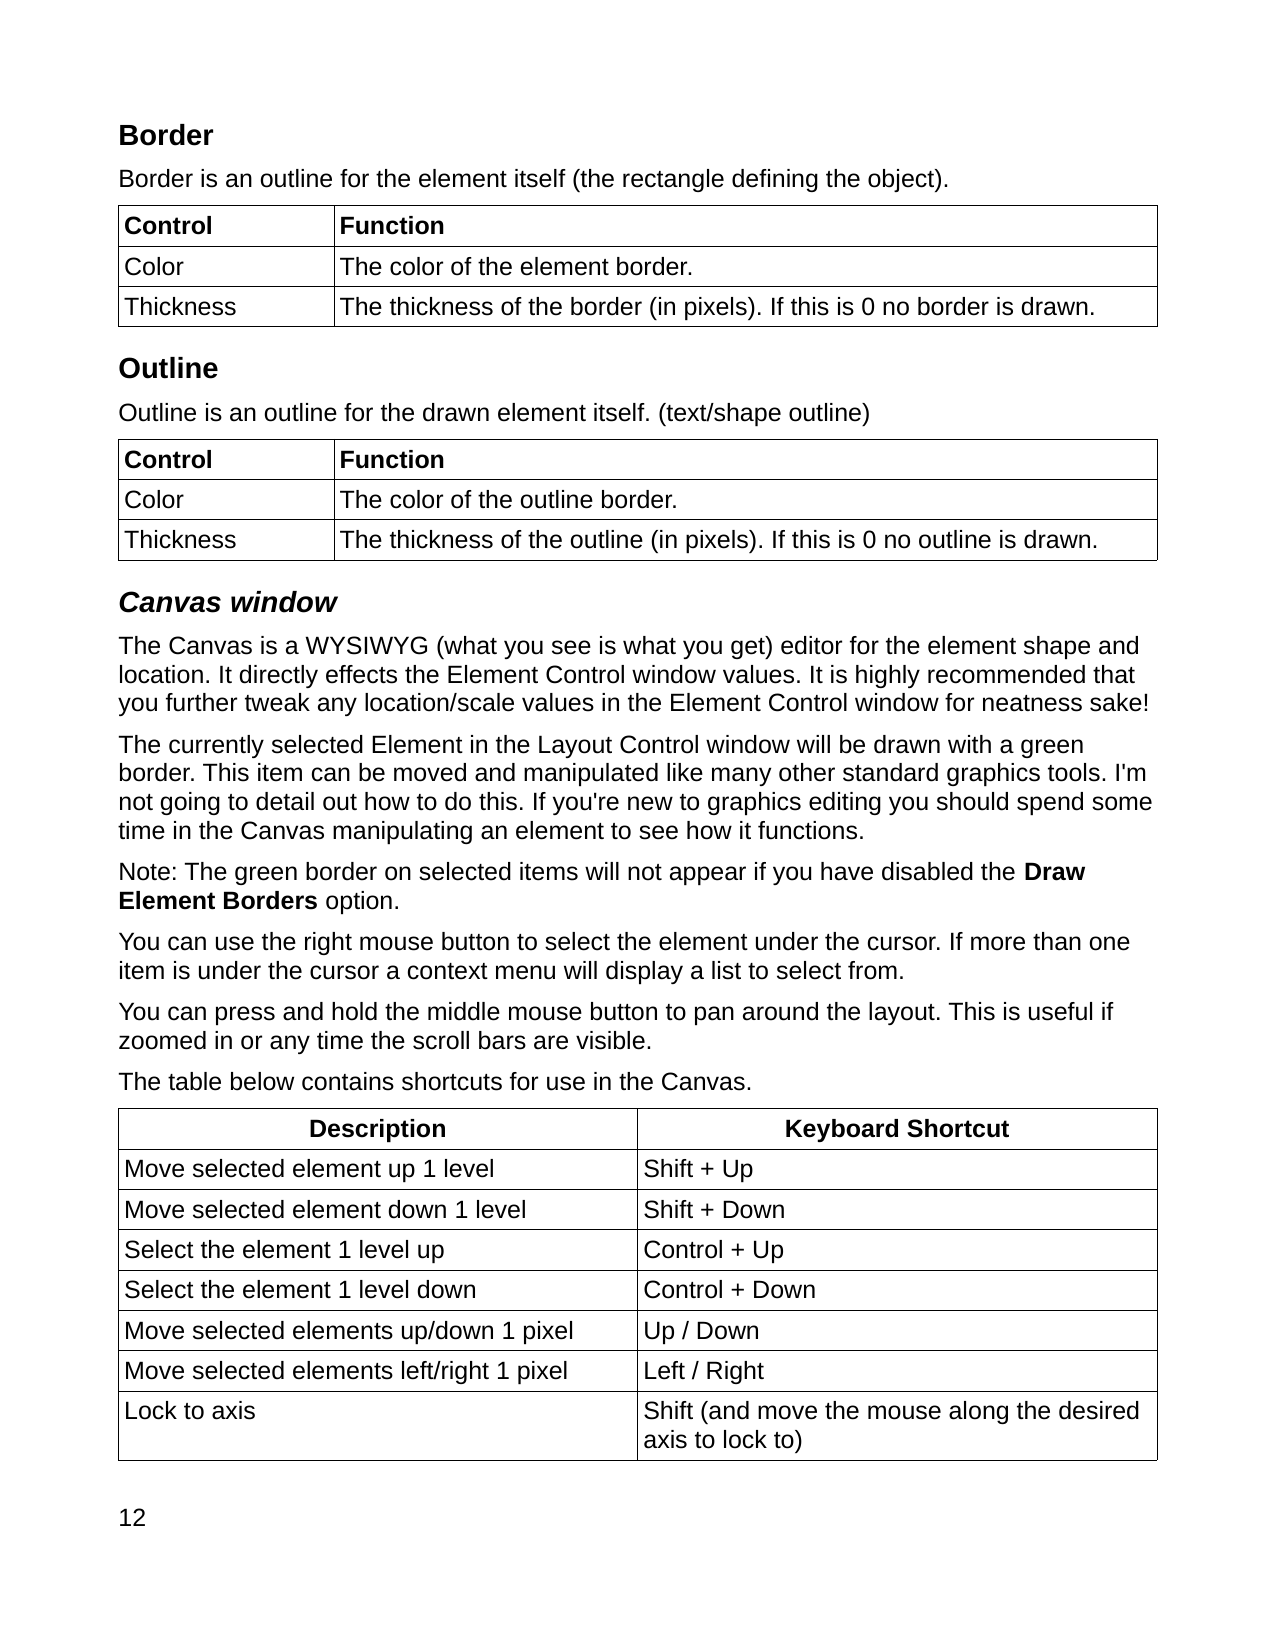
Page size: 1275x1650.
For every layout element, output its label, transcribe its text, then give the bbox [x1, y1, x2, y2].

table_header Function [335, 440, 1157, 479]
table_cell The thickness of the border (in pixels). If this is 0 no border is drawn. [335, 287, 1157, 326]
subtitle Outline [118, 351, 1157, 385]
table_cell Select the element 1 level down [119, 1271, 637, 1310]
table_cell Thickness [119, 287, 334, 326]
table_cell Thickness [119, 520, 334, 560]
table_cell Color [119, 480, 334, 519]
table_cell The color of the outline border. [335, 480, 1157, 519]
table_cell Select the element 1 level up [119, 1230, 637, 1269]
table_cell Control + Up [638, 1230, 1157, 1269]
table_cell Move selected elements left/right 1 pixel [119, 1351, 637, 1391]
text The Canvas is a WYSIWYG (what you see is what you get) editor for the element shape and location. It directly effects the Element Control window values. It is highly recommended that you further tweak any location/scale values in the Element Control window for neatness sake! [118, 631, 1157, 717]
text You can use the right mouse button to select the element under the cursor. If more than one item is under the cursor a context menu will display a list to select from. [118, 927, 1157, 984]
table_cell Lock to axis [119, 1392, 637, 1459]
subtitle Canvas window [118, 585, 1157, 618]
table_header Function [335, 206, 1157, 246]
table_cell Up / Down [638, 1311, 1157, 1350]
text Outline is an outline for the drawn element itself. (text/shape outline) [118, 397, 1157, 426]
table_cell Move selected element up 1 level [119, 1150, 637, 1189]
text Border is an outline for the element itself (the rectangle defining the object). [118, 164, 1157, 193]
table_cell The color of the element border. [335, 247, 1157, 286]
table_cell Move selected elements up/down 1 pixel [119, 1311, 637, 1350]
table_header Control [119, 206, 334, 246]
table_cell Color [119, 247, 334, 286]
text The currently selected Element in the Layout Control window will be drawn with a green border. This item can be moved and manipulated like many other standard graphics tools. I'm not going to detail out how to do this. If you're new to graphics editing you should spend some time in the Canvas manipulating an element to see how it functions. [118, 729, 1157, 844]
table_cell Left / Right [638, 1351, 1157, 1391]
table_header Control [119, 440, 334, 479]
table_header Keyboard Shortcut [638, 1109, 1157, 1149]
table_cell Shift (and move the mouse along the desired axis to lock to) [638, 1392, 1157, 1459]
text Note: The green border on selected items will not appear if you have disabled the Draw Element Borders option. [118, 857, 1157, 914]
table_cell The thickness of the outline (in pixels). If this is 0 no outline is drawn. [335, 520, 1157, 560]
text You can press and hold the middle mouse button to pan around the layout. This is useful if zoomed in or any time the scroll bars are visible. [118, 997, 1157, 1054]
table_cell Shift + Down [638, 1190, 1157, 1229]
subtitle Border [118, 118, 1157, 152]
table_cell Move selected element down 1 level [119, 1190, 637, 1229]
table_cell Control + Down [638, 1271, 1157, 1310]
table_cell Shift + Up [638, 1150, 1157, 1189]
table_header Description [119, 1109, 637, 1149]
text The table below contains shortcuts for use in the Canvas. [118, 1067, 1157, 1096]
